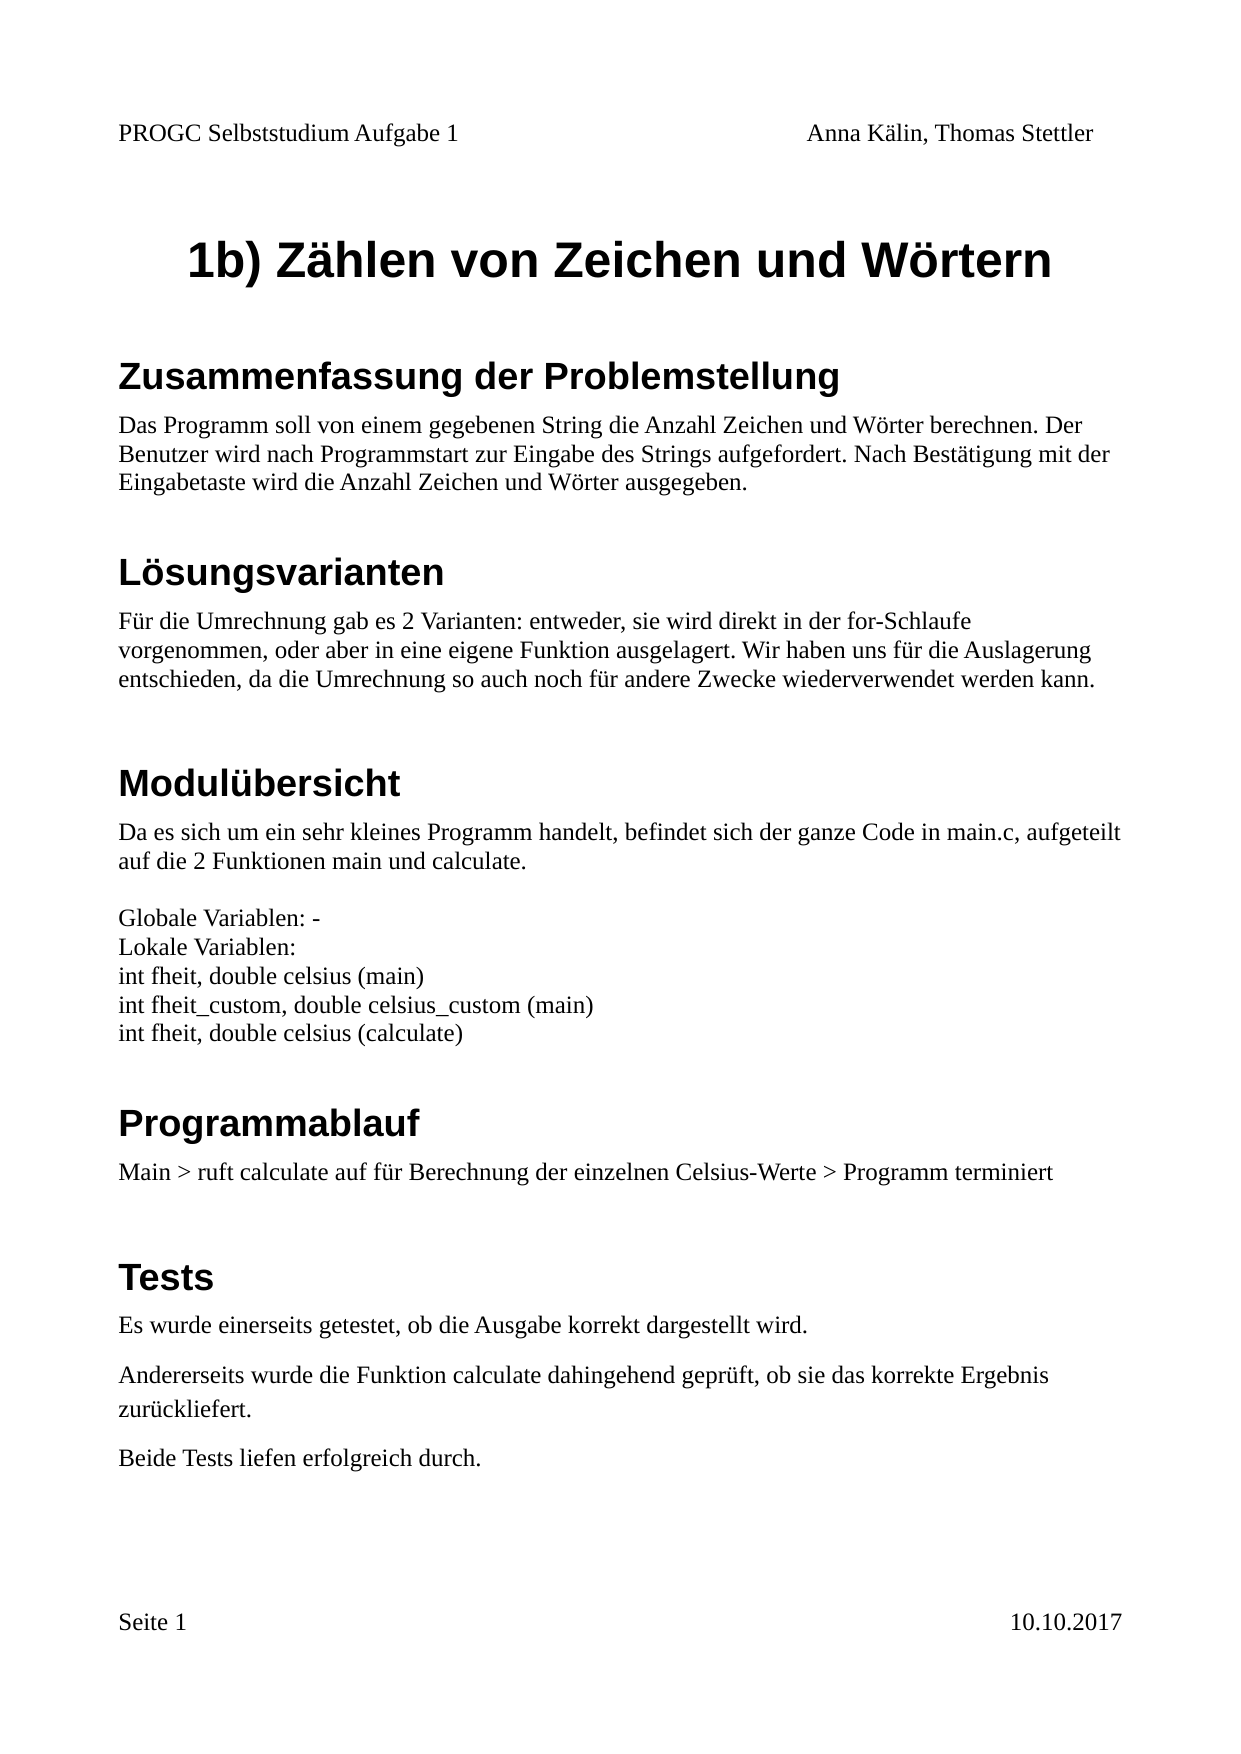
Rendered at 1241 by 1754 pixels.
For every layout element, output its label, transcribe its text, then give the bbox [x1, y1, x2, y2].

text Das Programm soll von einem gegebenen String die Anzahl Zeichen und Wörter berechnen. Der Benutzer wird nach Programmstart zur Eingabe des Strings aufgefordert. Nach Bestätigung mit der Eingabetaste wird die Anzahl Zeichen und Wörter ausgegeben. [118, 410, 1122, 496]
text int fheit, double celsius (calculate) [118, 1018, 1122, 1047]
subtitle Programmablauf [118, 1101, 1122, 1144]
text Beide Tests liefen erfolgreich durch. [118, 1443, 1122, 1472]
text Main > ruft calculate auf für Berechnung der einzelnen Celsius-Werte > Programm terminiert [118, 1157, 1122, 1186]
text int fheit_custom, double celsius_custom (main) [118, 990, 1122, 1018]
text Lokale Variablen: [118, 932, 1122, 961]
subtitle Modulübersicht [118, 717, 1122, 805]
subtitle Lösungsvarianten [118, 550, 1122, 594]
text Für die Umrechnung gab es 2 Varianten: entweder, sie wird direkt in der for-Schlaufe vorgenommen, oder aber in eine eigene Funktion ausgelagert. Wir haben uns für die Auslagerung entschieden, da die Umrechnung so auch noch für andere Zwecke wiederverwendet werden kann. [118, 606, 1122, 692]
subtitle Tests [118, 1211, 1122, 1298]
text Da es sich um ein sehr kleines Programm handelt, befindet sich der ganze Code in main.c, aufgeteilt auf die 2 Funktionen main und calculate. [118, 817, 1122, 875]
title 1b) Zählen von Zeichen und Wörtern [118, 230, 1122, 288]
text int fheit, double celsius (main) [118, 961, 1122, 990]
text Globale Variablen: - [118, 903, 1122, 932]
text Andererseits wurde die Funktion calculate dahingehend geprüft, ob sie das korrekte Ergebnis zurückliefert. [118, 1360, 1122, 1423]
text Es wurde einerseits getestet, ob die Ausgabe korrekt dargestellt wird. [118, 1311, 1122, 1339]
subtitle Zusammenfassung der Problemstellung [118, 354, 1122, 397]
